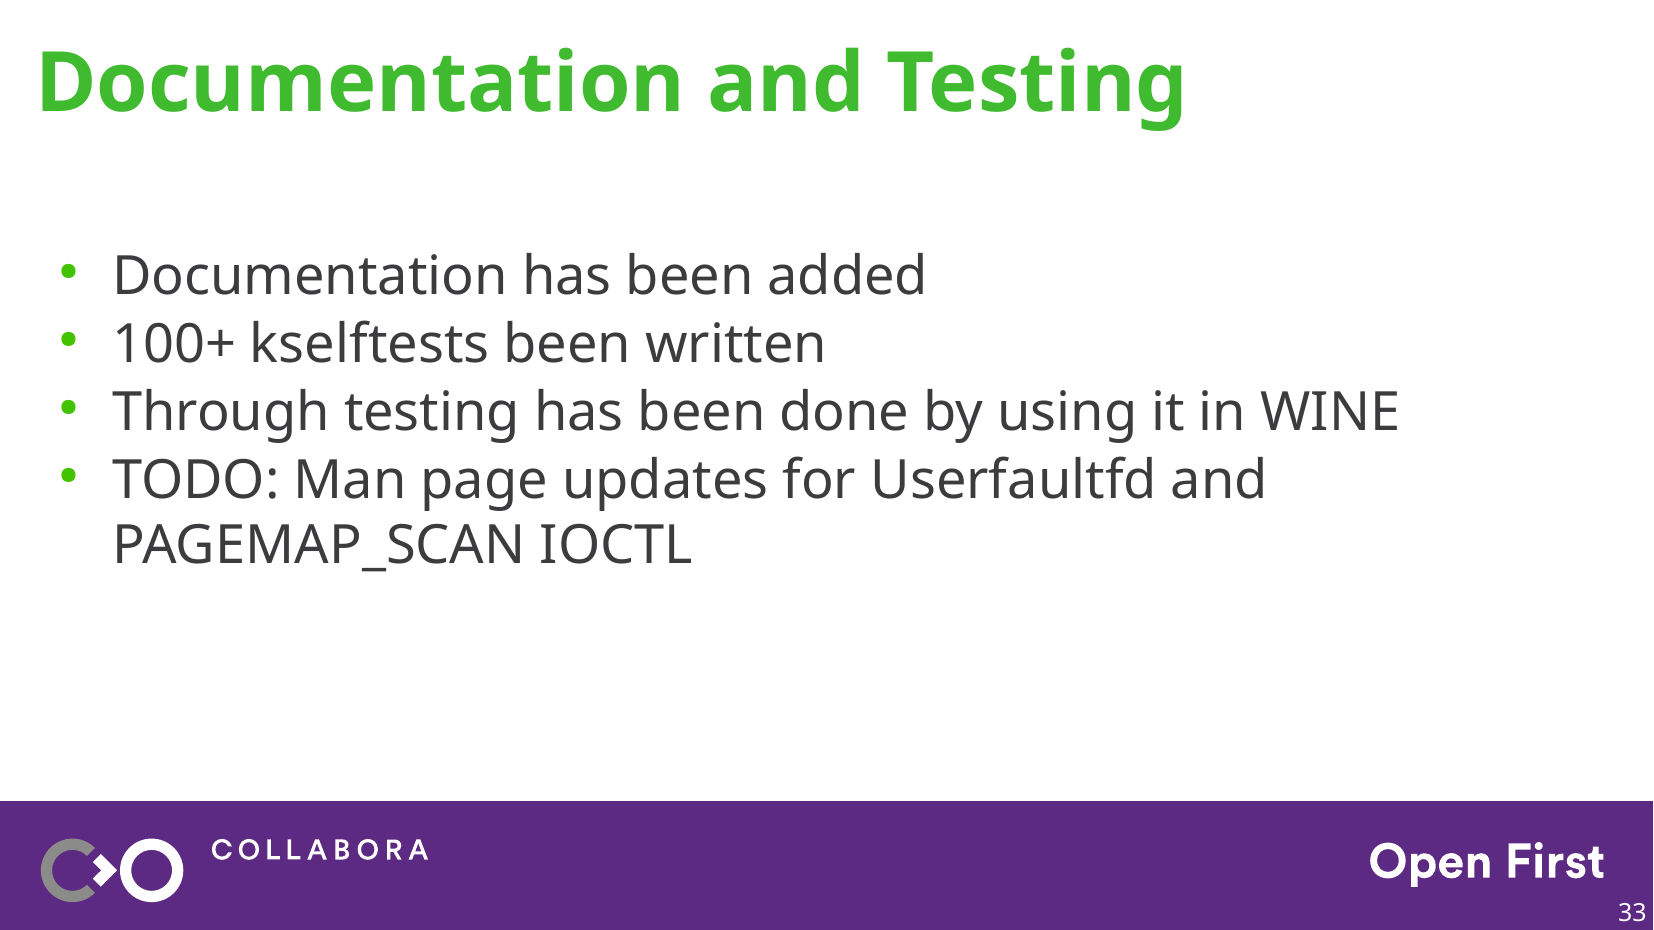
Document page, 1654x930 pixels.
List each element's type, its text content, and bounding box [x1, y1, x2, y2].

title Documentation and Testing [35, 28, 1608, 192]
list Documentation has been added 100+ kselftests been written Through testing has been done by using it in WINE TODO: Man page updates for Userfaultfd and PAGEMAP_SCAN IOCTL [41, 240, 1613, 804]
